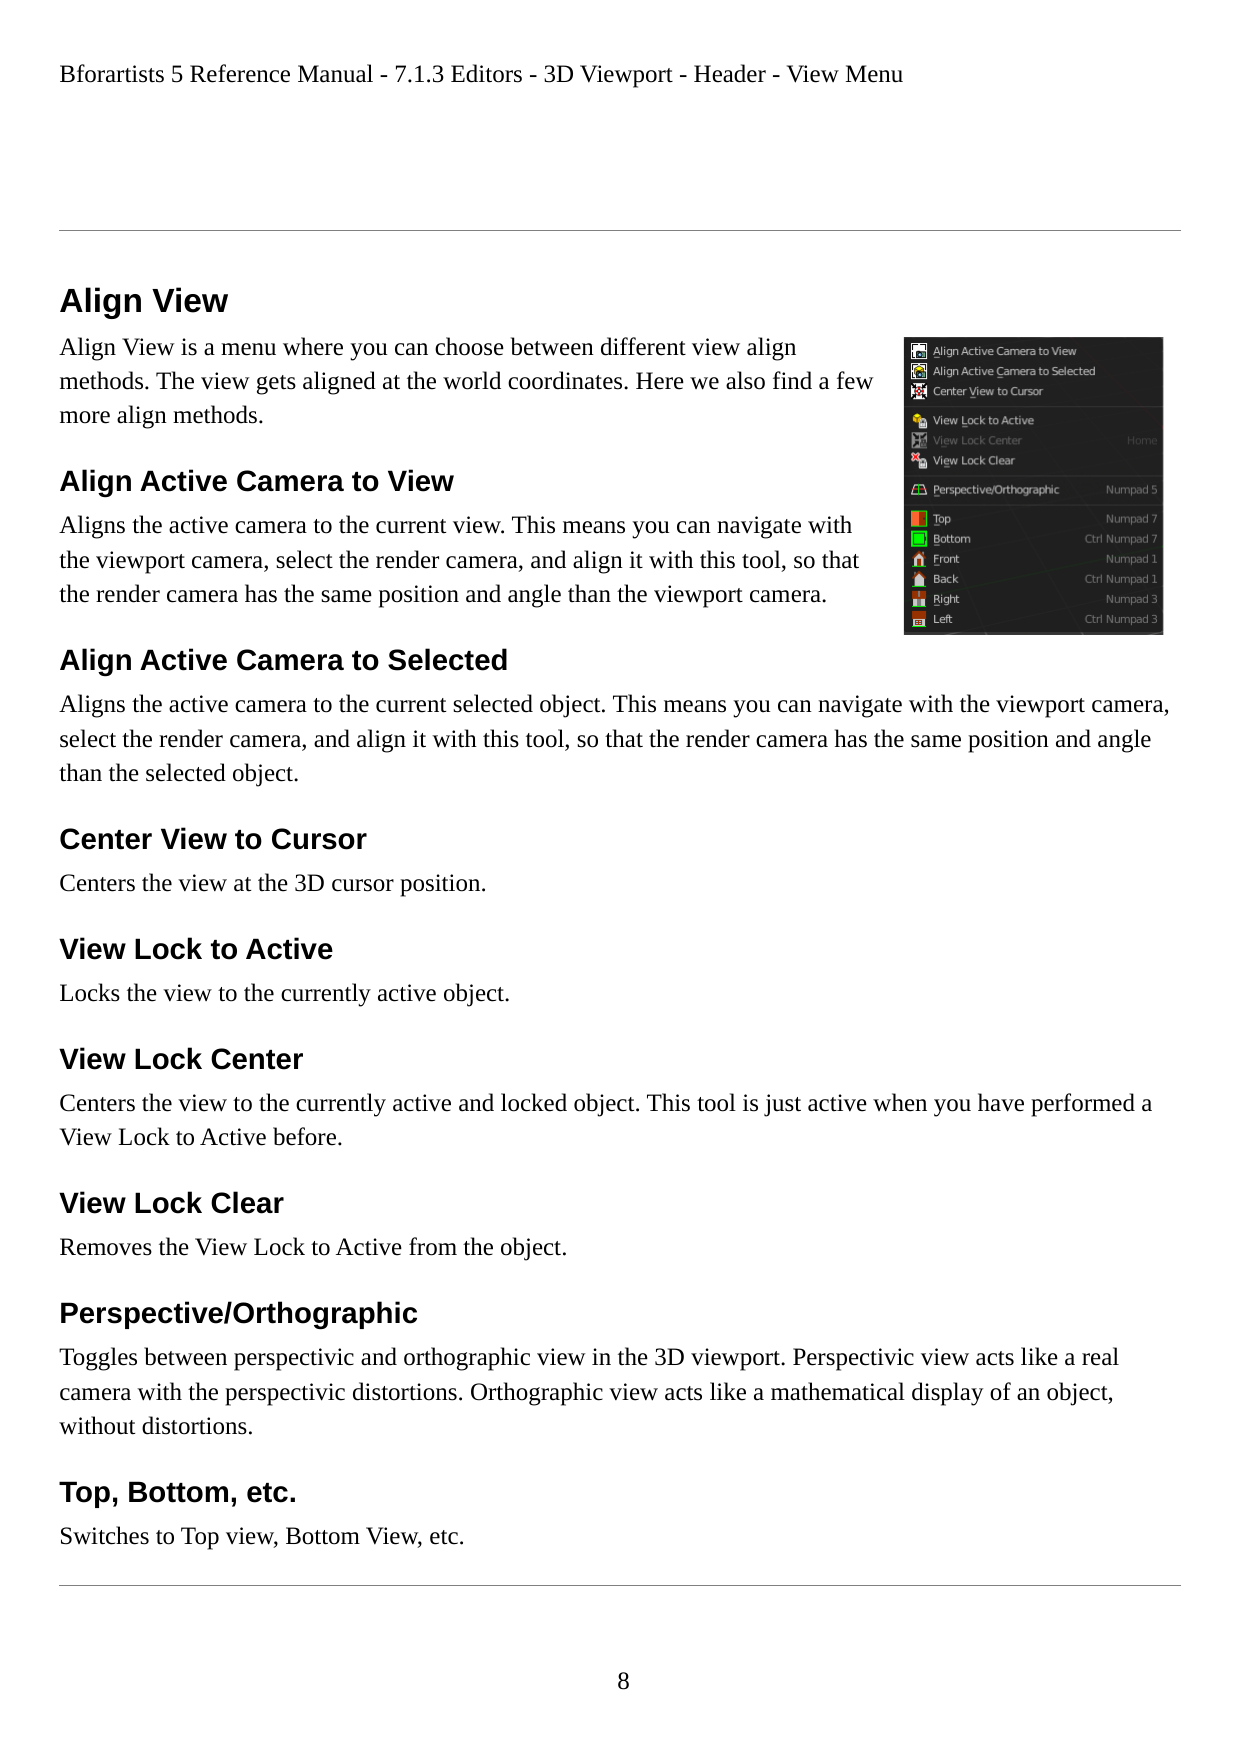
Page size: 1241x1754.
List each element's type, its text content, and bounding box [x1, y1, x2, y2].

picture [903, 337, 1164, 635]
text Locks the view to the currently active object. [59, 978, 1181, 1007]
subtitle [1164, 464, 1181, 498]
subtitle Top, Bottom, etc. [59, 1475, 1181, 1508]
text Aligns the active camera to the current selected object. This means you can navigate with the viewport camera, select the render camera, and align it with this tool, so that the render camera has the same position and angle than the selected object. [59, 689, 1181, 787]
subtitle Perspective/Orthographic [59, 1296, 1181, 1330]
subtitle Center View to Cursor [59, 822, 1181, 856]
subtitle View Lock to Active [59, 932, 1181, 966]
text Centers the view to the currently active and locked object. This tool is just active when you have performed a View Lock to Active before. [59, 1088, 1181, 1151]
text Align View is a menu where you can choose between different view align methods. The view gets aligned at the world coordinates. Here we also find a few more align methods. [59, 332, 1181, 429]
text Toggles between perspectivic and orthographic view in the 3D viewport. Perspectivic view acts like a real camera with the perspectivic distortions. Orthographic view acts like a mathematical display of an object, without distortions. [59, 1342, 1181, 1440]
text Aligns the active camera to the current view. This means you can navigate with the viewport camera, select the render camera, and align it with this tool, so that the render camera has the same position and angle than the viewport camera. [59, 510, 903, 608]
subtitle View Lock Clear [59, 1186, 1181, 1220]
text Switches to Top view, Bottom View, etc. [59, 1521, 1181, 1550]
text Centers the view at the 3D cursor position. [59, 868, 1181, 897]
subtitle View Lock Center [59, 1042, 1181, 1075]
subtitle Align Active Camera to Selected [59, 643, 1181, 677]
subtitle Align Active Camera to View [59, 464, 903, 498]
subtitle Align View [59, 280, 1181, 319]
text Removes the View Lock to Active from the object. [59, 1232, 1181, 1261]
